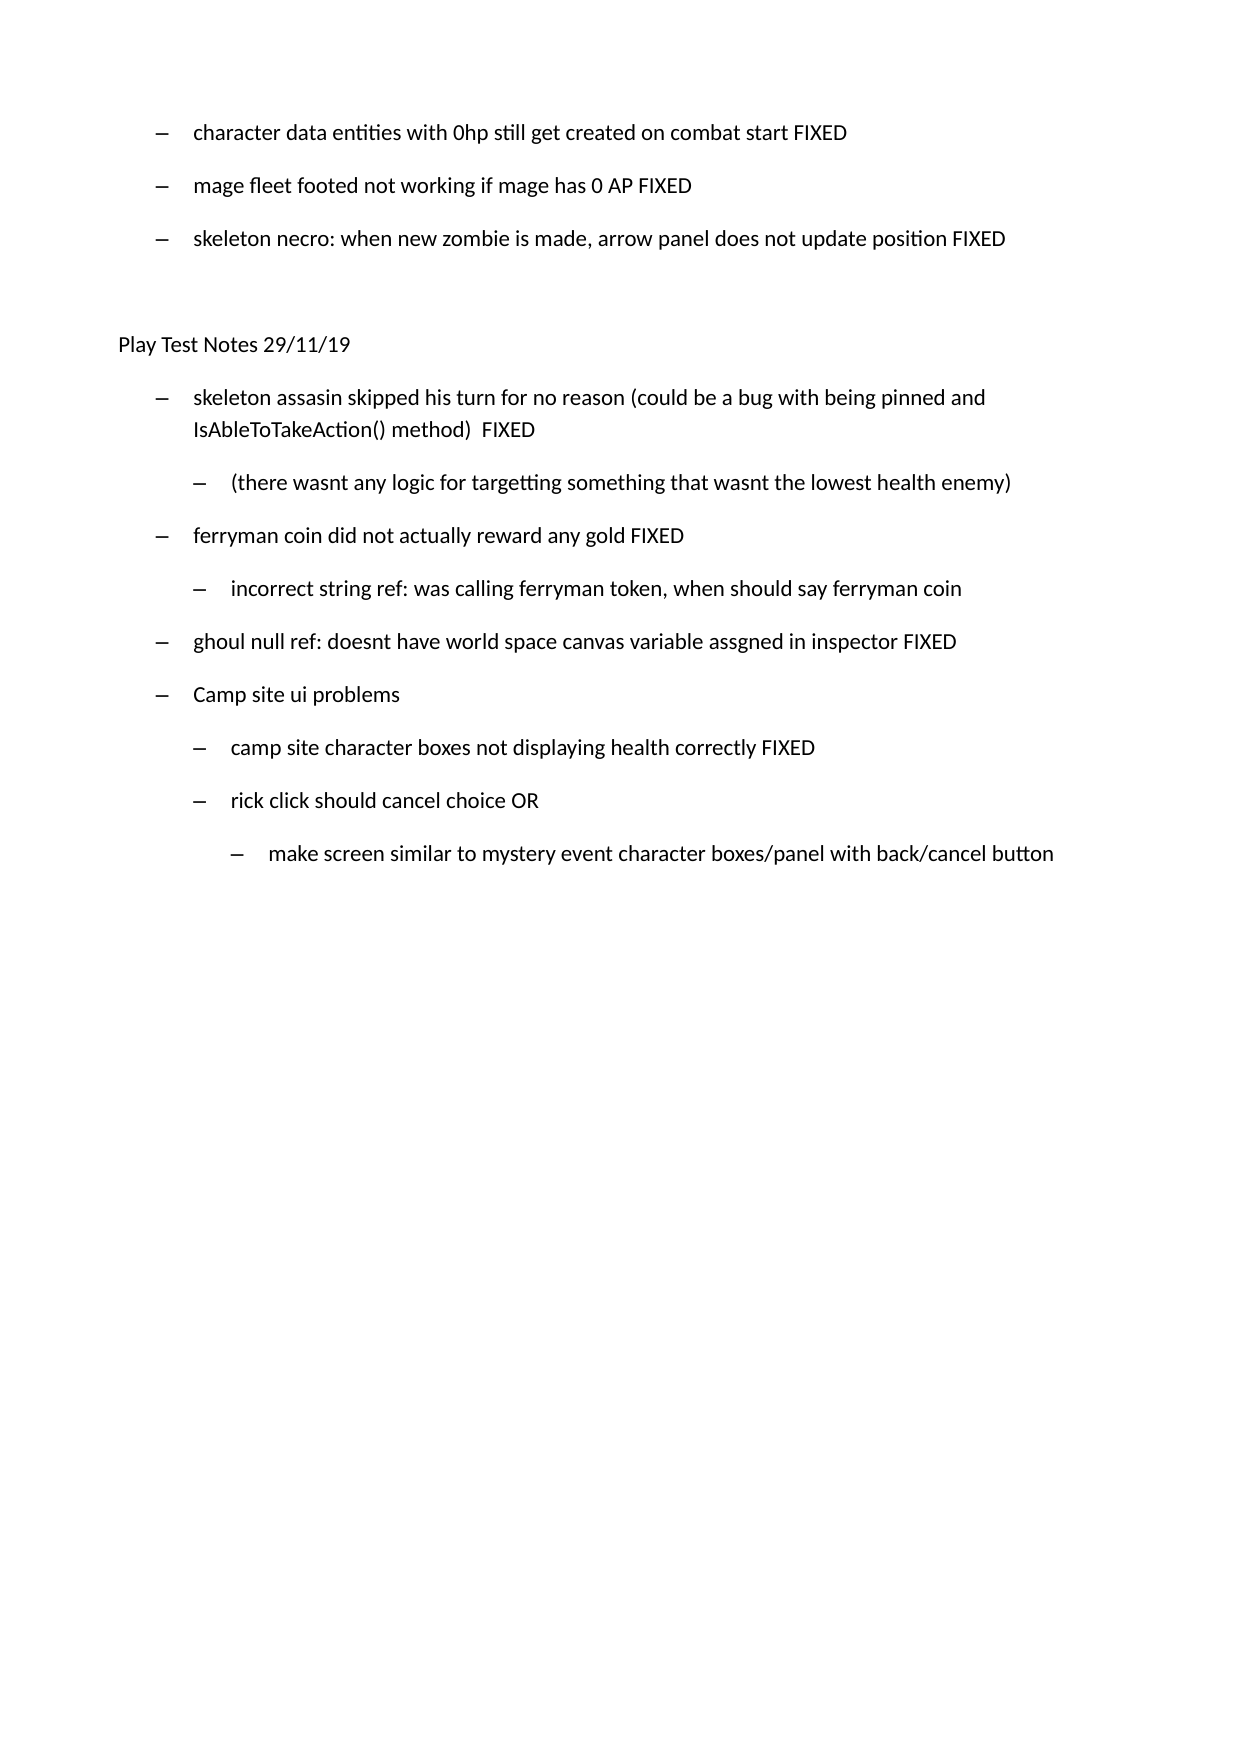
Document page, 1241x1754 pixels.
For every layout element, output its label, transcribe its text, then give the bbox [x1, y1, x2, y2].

list Camp site ui problems [156, 681, 1122, 708]
list skeleton necro: when new zombie is made, arrow panel does not update position FIXED [156, 224, 1122, 252]
list (there wasnt any logic for targetting something that wasnt the lowest health enemy) [193, 468, 1122, 496]
list make screen similar to mystery event character boxes/panel with back/cancel button [231, 839, 1122, 868]
list character data entities with 0hp still get created on combat start FIXED [156, 118, 1122, 146]
list mage fleet footed not working if mage has 0 AP FIXED [156, 171, 1122, 199]
text Play Test Notes 29/11/19 [118, 330, 1122, 358]
list camp site character boxes not displaying health correctly FIXED [193, 733, 1122, 762]
list skeleton assasin skipped his turn for no reason (could be a bug with being pinned and IsAbleToTakeAction() method) FIXED [156, 383, 1122, 443]
list ghoul null ref: doesnt have world space canvas variable assgned in inspector FIXED [156, 627, 1122, 656]
list ferryman coin did not actually reward any gold FIXED [156, 521, 1122, 549]
list incorrect string ref: was calling ferryman token, when should say ferryman coin [193, 574, 1122, 602]
list rick click should cancel choice OR [193, 787, 1122, 814]
